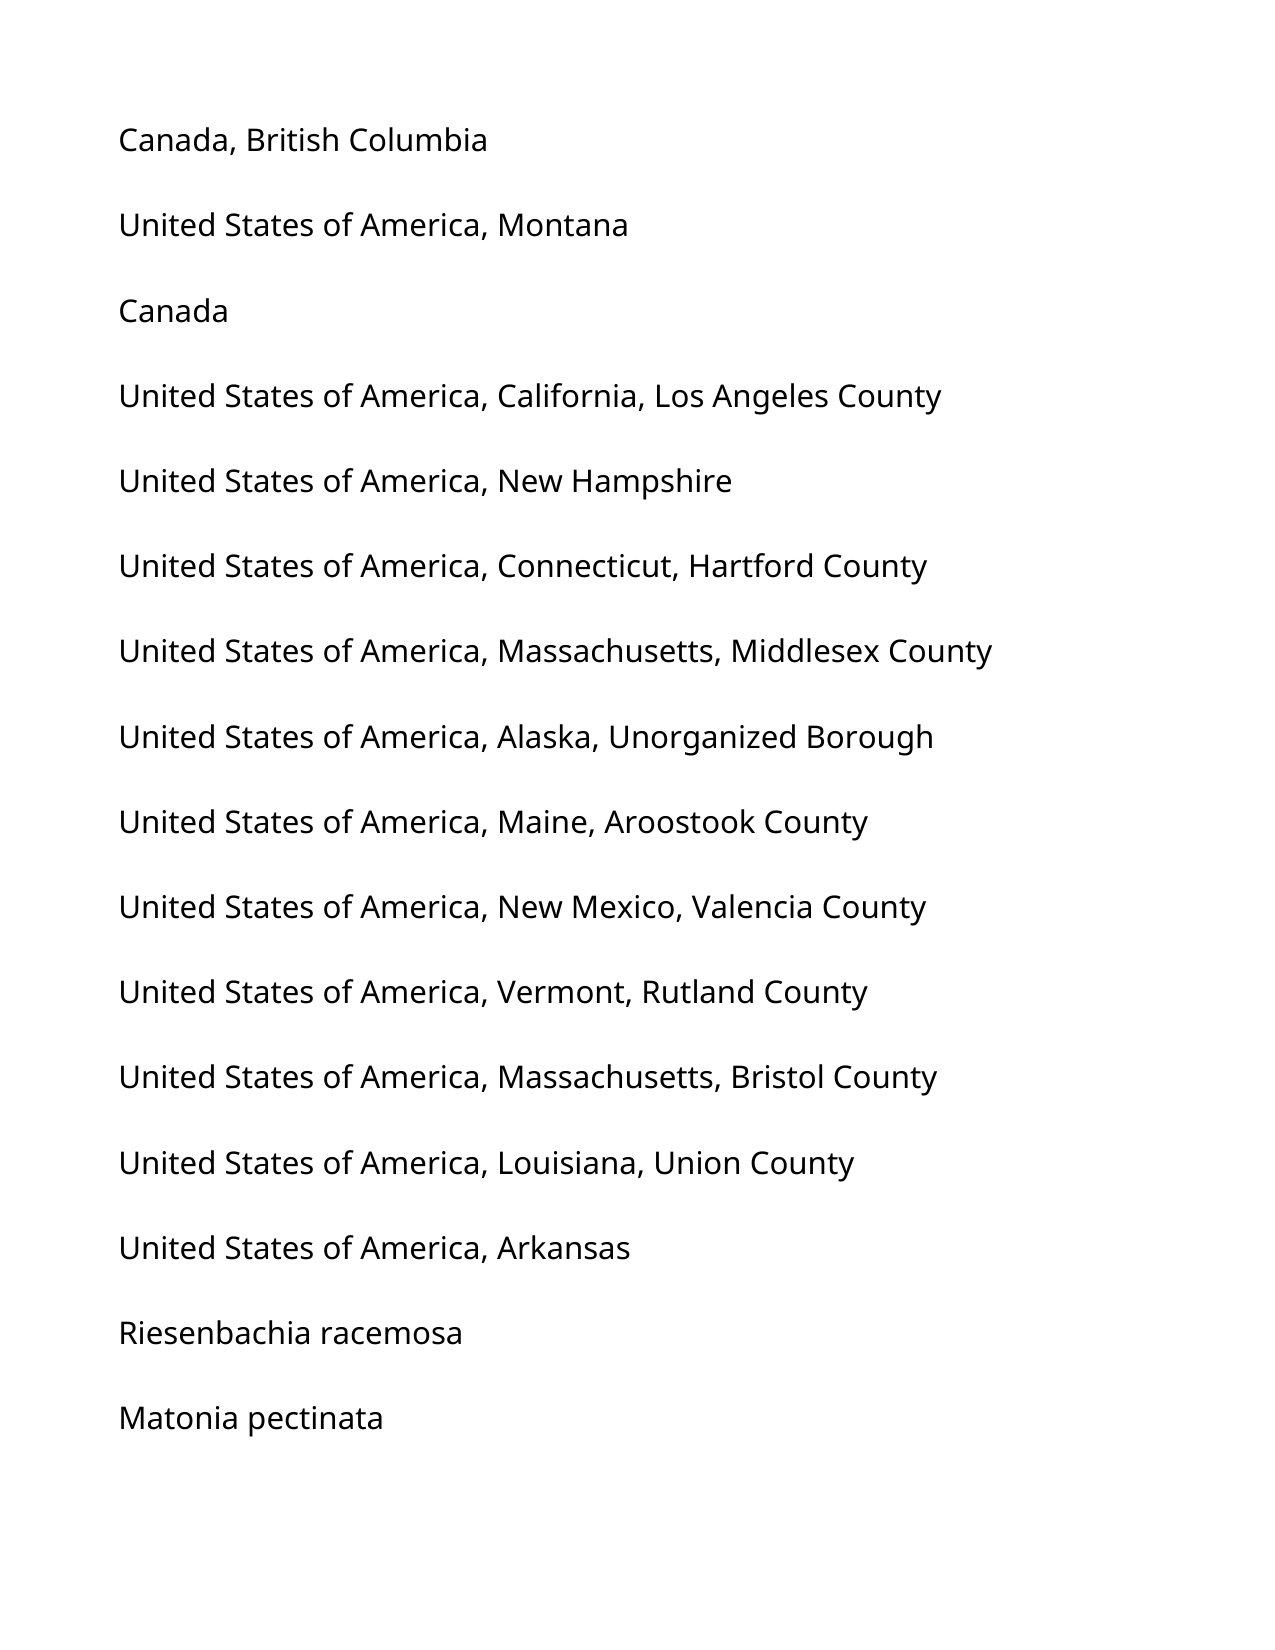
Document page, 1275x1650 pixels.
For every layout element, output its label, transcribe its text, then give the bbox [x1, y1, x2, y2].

text United States of America, Arkansas [118, 1226, 1157, 1311]
text United States of America, Massachusetts, Middlesex County [118, 629, 1157, 714]
text Canada [118, 288, 1157, 374]
text United States of America, Louisiana, Union County [118, 1141, 1157, 1226]
text United States of America, Montana [118, 203, 1157, 288]
text United States of America, Vermont, Rutland County [118, 970, 1157, 1055]
text United States of America, Alaska, Unorganized Borough [118, 714, 1157, 800]
text United States of America, Connecticut, Hartford County [118, 544, 1157, 629]
text United States of America, New Mexico, Valencia County [118, 885, 1157, 970]
text United States of America, Massachusetts, Bristol County [118, 1055, 1157, 1141]
text United States of America, Maine, Aroostook County [118, 800, 1157, 885]
text Matonia pectinata [118, 1396, 1157, 1481]
text United States of America, California, Los Angeles County [118, 374, 1157, 459]
text Riesenbachia racemosa [118, 1311, 1157, 1396]
text United States of America, New Hampshire [118, 459, 1157, 544]
text Canada, British Columbia [118, 118, 1157, 203]
